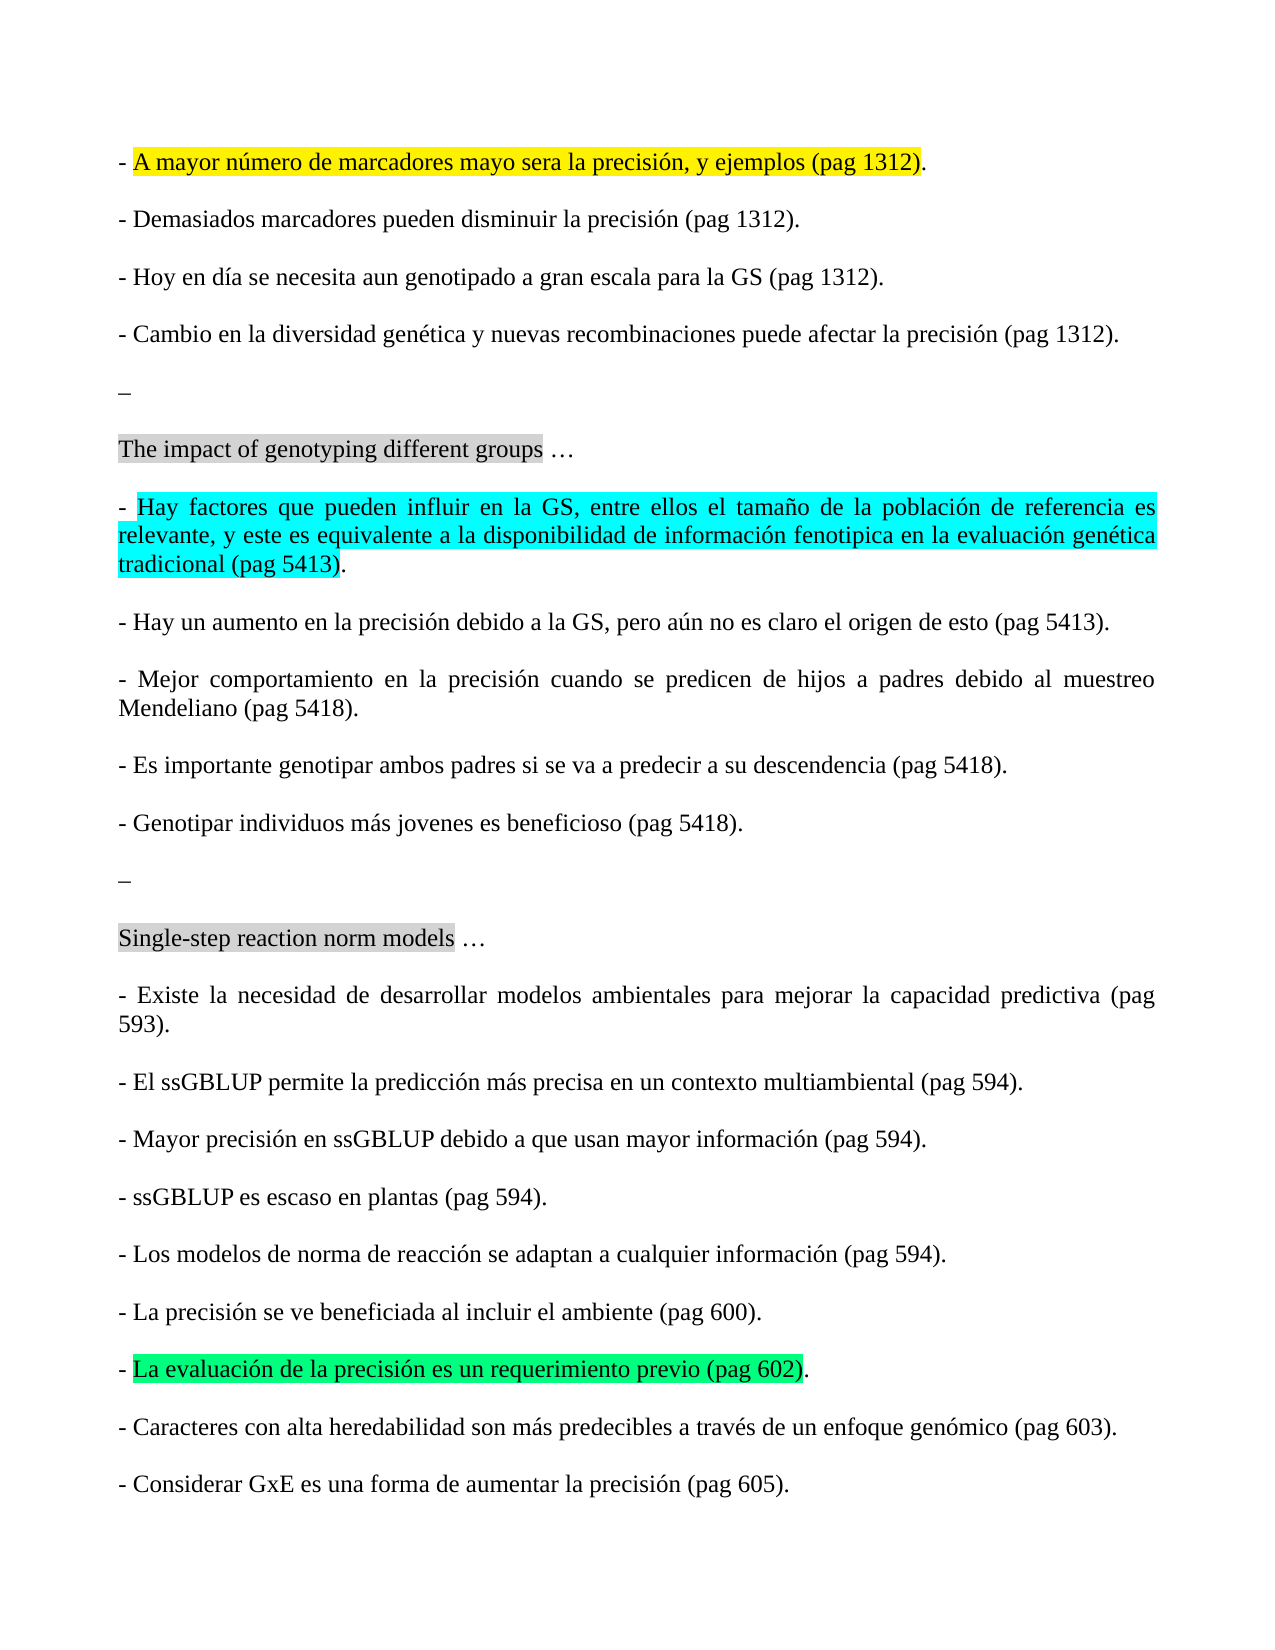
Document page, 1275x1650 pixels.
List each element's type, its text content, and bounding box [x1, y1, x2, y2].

text - Hoy en día se necesita aun genotipado a gran escala para la GS (pag 1312). [118, 262, 1157, 291]
text The impact of genotyping different groups … [118, 434, 1157, 463]
text - La evaluación de la precisión es un requerimiento previo (pag 602). [118, 1354, 1157, 1383]
text - Demasiados marcadores pueden disminuir la precisión (pag 1312). [118, 204, 1157, 233]
text - Existe la necesidad de desarrollar modelos ambientales para mejorar la capacidad predictiva (pag 593). [118, 981, 1157, 1038]
text – [118, 377, 1157, 406]
text - Cambio en la diversidad genética y nuevas recombinaciones puede afectar la precisión (pag 1312). [118, 319, 1157, 348]
text - ssGBLUP es escaso en plantas (pag 594). [118, 1182, 1157, 1211]
text - Mayor precisión en ssGBLUP debido a que usan mayor información (pag 594). [118, 1124, 1157, 1153]
text Single-step reaction norm models … [118, 923, 1157, 952]
text - Caracteres con alta heredabilidad son más predecibles a través de un enfoque genómico (pag 603). [118, 1412, 1157, 1441]
text - Genotipar individuos más jovenes es beneficioso (pag 5418). [118, 808, 1157, 837]
text - Los modelos de norma de reacción se adaptan a cualquier información (pag 594). [118, 1239, 1157, 1268]
text - La precisión se ve beneficiada al incluir el ambiente (pag 600). [118, 1297, 1157, 1326]
text - Mejor comportamiento en la precisión cuando se predicen de hijos a padres debido al muestreo Mendeliano (pag 5418). [118, 664, 1157, 722]
text - Considerar GxE es una forma de aumentar la precisión (pag 605). [118, 1469, 1157, 1498]
text - Hay factores que pueden influir en la GS, entre ellos el tamaño de la población de referencia es relevante, y este es equivalente a la disponibilidad de información fenotipica en la evaluación genética tradicional (pag 5413). [118, 492, 1157, 578]
text - El ssGBLUP permite la predicción más precisa en un contexto multiambiental (pag 594). [118, 1067, 1157, 1096]
text – [118, 866, 1157, 894]
text - A mayor número de marcadores mayo sera la precisión, y ejemplos (pag 1312). [118, 147, 1157, 176]
text - Hay un aumento en la precisión debido a la GS, pero aún no es claro el origen de esto (pag 5413). [118, 607, 1157, 636]
text - Es importante genotipar ambos padres si se va a predecir a su descendencia (pag 5418). [118, 751, 1157, 779]
